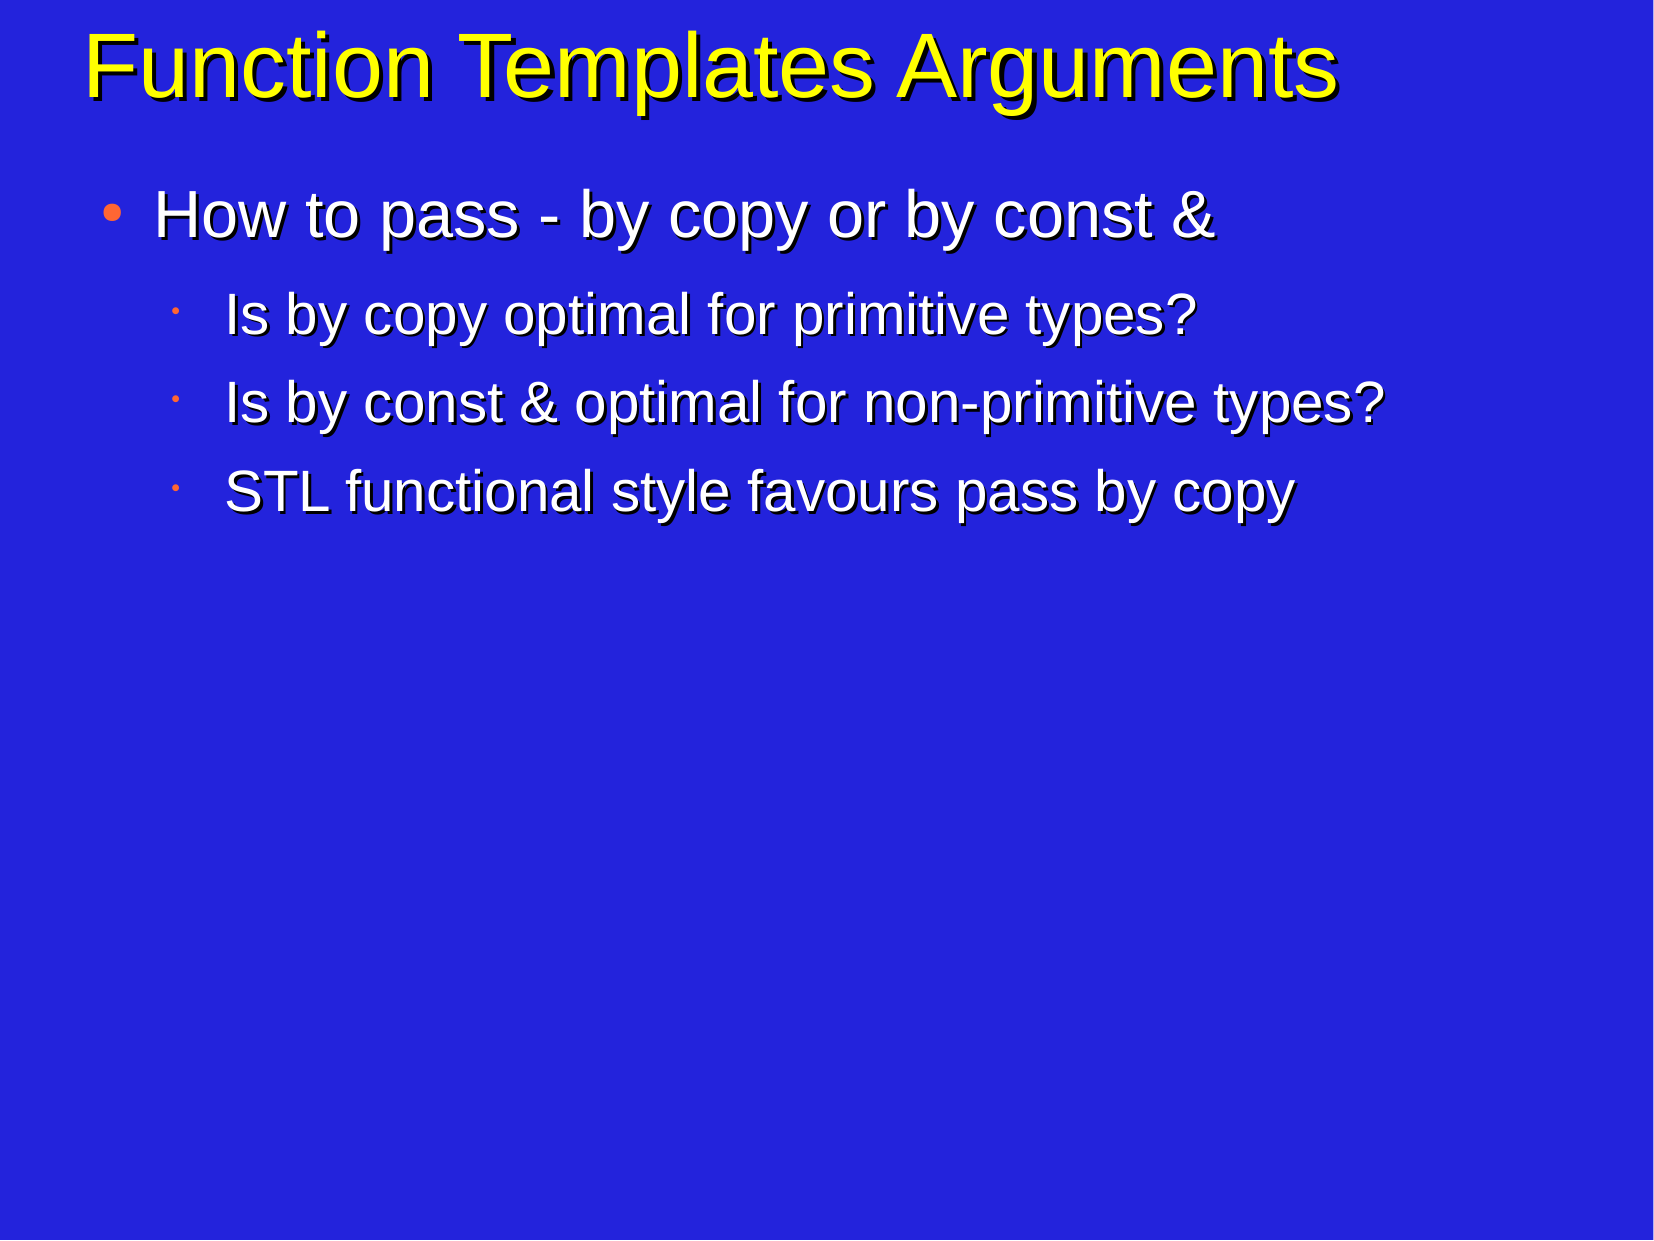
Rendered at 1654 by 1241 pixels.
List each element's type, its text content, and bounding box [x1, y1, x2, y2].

title Function Templates Arguments [82, 2, 1571, 130]
list How to pass - by copy or by const & Is by copy optimal for primitive types? Is by const & optimal for non-primitive types? STL functional style favours pass by copy [82, 177, 1571, 1182]
